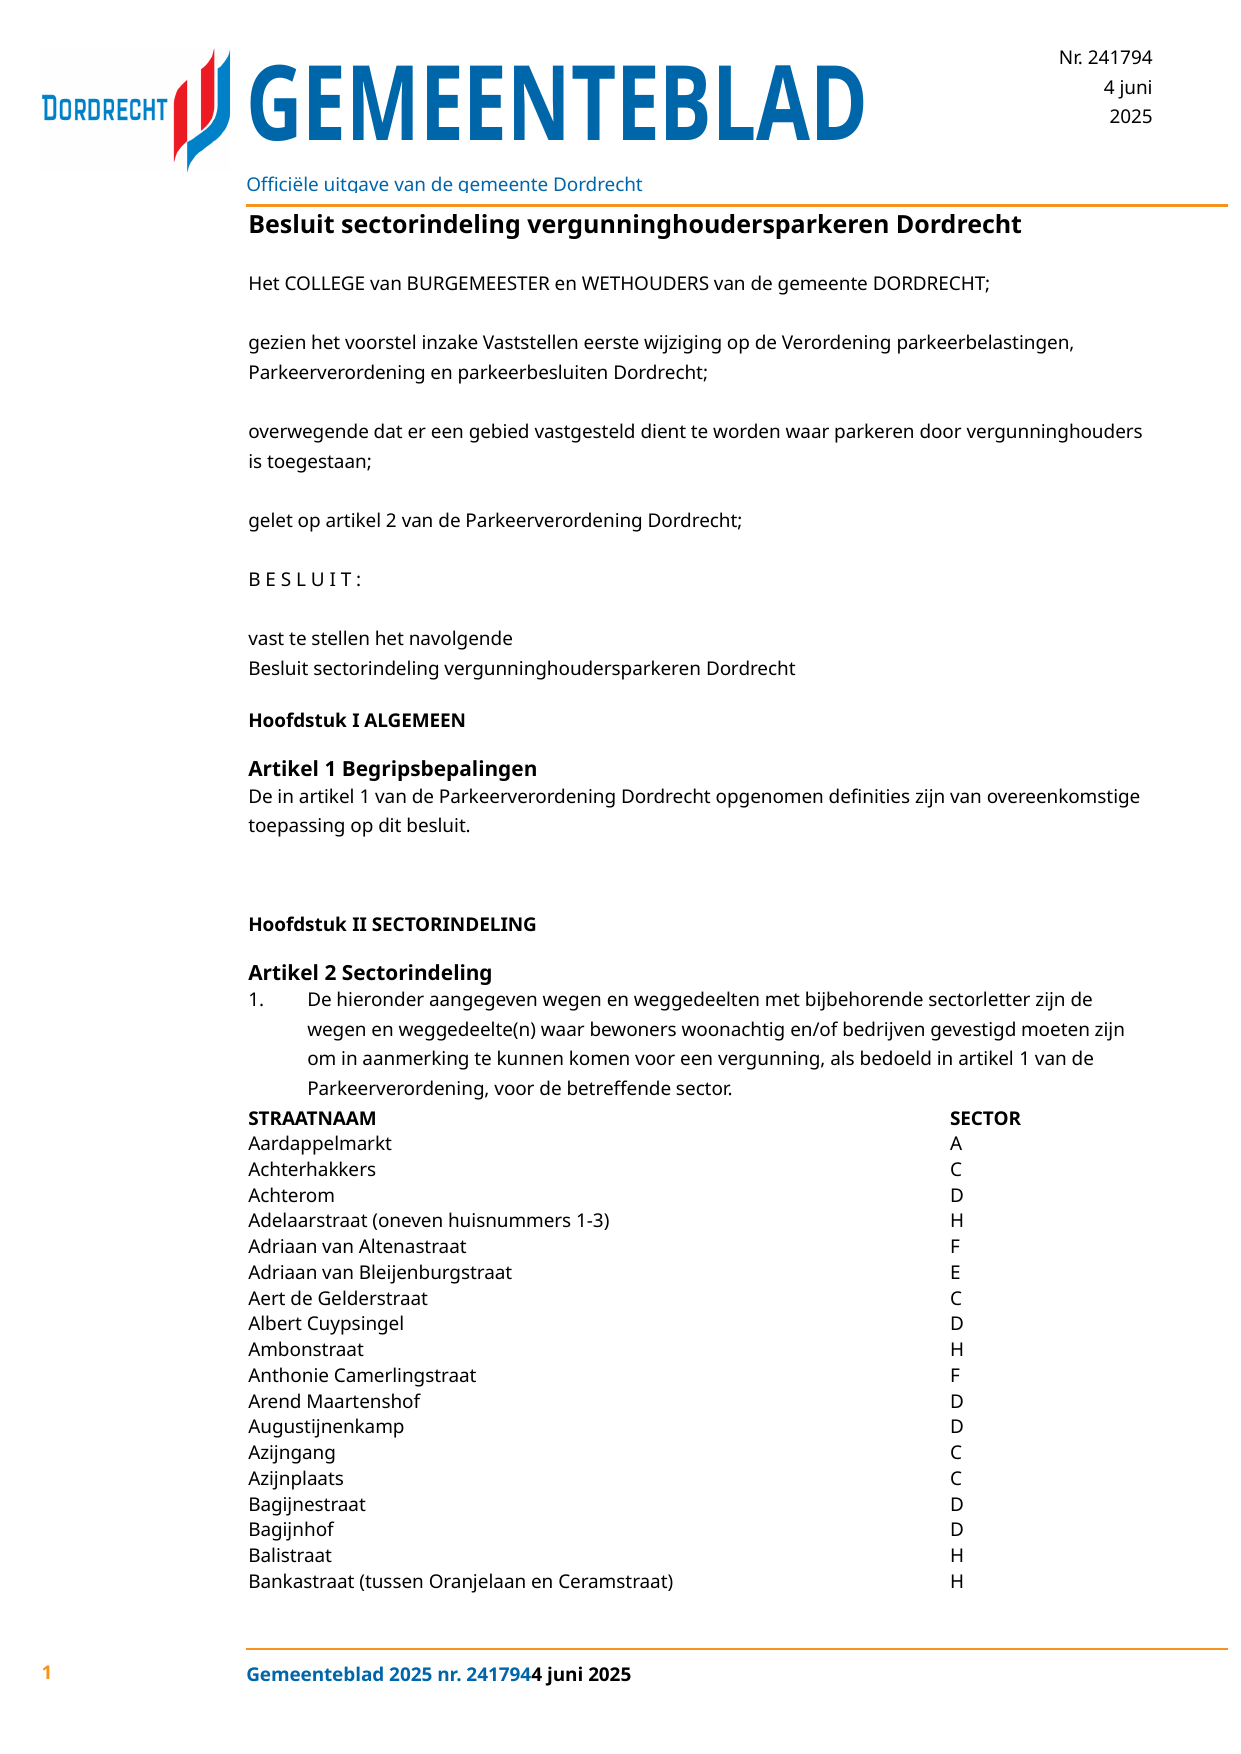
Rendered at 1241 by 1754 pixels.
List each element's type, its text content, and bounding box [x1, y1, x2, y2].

table_cell Achterom [248, 1182, 950, 1208]
table_cell D [950, 1311, 1152, 1336]
table_cell H [950, 1208, 1152, 1233]
table_cell Adriaan van Altenastraat [248, 1234, 950, 1259]
table_cell C [950, 1285, 1152, 1311]
table_cell Adriaan van Bleijenburgstraat [248, 1259, 950, 1285]
table_cell Azijngang [248, 1439, 950, 1465]
text De in artikel 1 van de Parkeerverordening Dordrecht opgenomen definities zijn van overeenkomstige toepassing op dit besluit. [248, 783, 1152, 838]
table_cell Aardappelmarkt [248, 1131, 950, 1156]
table_cell Adelaarstraat (oneven huisnummers 1-3) [248, 1208, 950, 1233]
table_cell Achterhakkers [248, 1156, 950, 1182]
table_cell C [950, 1156, 1152, 1182]
text gelet op artikel 2 van de Parkeerverordening Dordrecht; [248, 507, 1152, 533]
text Het COLLEGE van BURGEMEESTER en WETHOUDERS van de gemeente DORDRECHT; [248, 270, 1152, 296]
text B E S L U I T : [248, 566, 1152, 592]
table_cell Balistraat [248, 1542, 950, 1568]
table_cell Anthonie Camerlingstraat [248, 1362, 950, 1388]
table_cell D [950, 1414, 1152, 1439]
list De hieronder aangegeven wegen en weggedeelten met bijbehorende sectorletter zijn de wegen en weggedeelte(n) waar bewoners woonachtig en/of bedrijven gevestigd moeten zijn om in aanmerking te kunnen komen voor een vergunning, als bedoeld in artikel 1 van de Parkeerverordening, voor de betreffende sector. [248, 986, 1152, 1101]
table_cell Ambonstraat [248, 1336, 950, 1362]
table_cell D [950, 1182, 1152, 1208]
table_cell Bagijnhof [248, 1516, 950, 1542]
table_header SECTOR [950, 1105, 1152, 1131]
table_cell C [950, 1439, 1152, 1465]
table_cell Aert de Gelderstraat [248, 1285, 950, 1311]
table_cell F [950, 1234, 1152, 1259]
table_cell Bagijnestraat [248, 1491, 950, 1516]
table_cell H [950, 1336, 1152, 1362]
text Besluit sectorindeling vergunninghoudersparkeren Dordrecht [248, 655, 1152, 681]
table_cell H [950, 1542, 1152, 1568]
text Hoofdstuk II SECTORINDELING [248, 909, 1152, 937]
table_cell F [950, 1362, 1152, 1388]
table_header STRAATNAAM [248, 1105, 950, 1131]
table_cell Augustijnenkamp [248, 1414, 950, 1439]
table_cell Albert Cuypsingel [248, 1311, 950, 1336]
text Hoofdstuk I ALGEMEEN [248, 705, 1152, 734]
table_cell D [950, 1491, 1152, 1516]
picture [41, 47, 231, 172]
table_cell Bankastraat (tussen Oranjelaan en Ceramstraat) [248, 1568, 950, 1594]
table_cell H [950, 1568, 1152, 1594]
table_cell D [950, 1516, 1152, 1542]
table_cell Azijnplaats [248, 1465, 950, 1491]
text gezien het voorstel inzake Vaststellen eerste wijziging op de Verordening parkeerbelastingen, Parkeerverordening en parkeerbesluiten Dordrecht; [248, 329, 1152, 385]
text Besluit sectorindeling vergunninghoudersparkeren Dordrecht [248, 207, 1152, 241]
table_cell D [950, 1388, 1152, 1413]
table_cell A [950, 1131, 1152, 1156]
table_cell C [950, 1465, 1152, 1491]
text overwegende dat er een gebied vastgesteld dient te worden waar parkeren door vergunninghouders is toegestaan; [248, 418, 1152, 473]
table_cell E [950, 1259, 1152, 1285]
text vast te stellen het navolgende [248, 625, 1152, 651]
text Artikel 2 Sectorindeling [248, 958, 1152, 986]
text Artikel 1 Begripsbepalingen [248, 754, 1152, 783]
table_cell Arend Maartenshof [248, 1388, 950, 1413]
